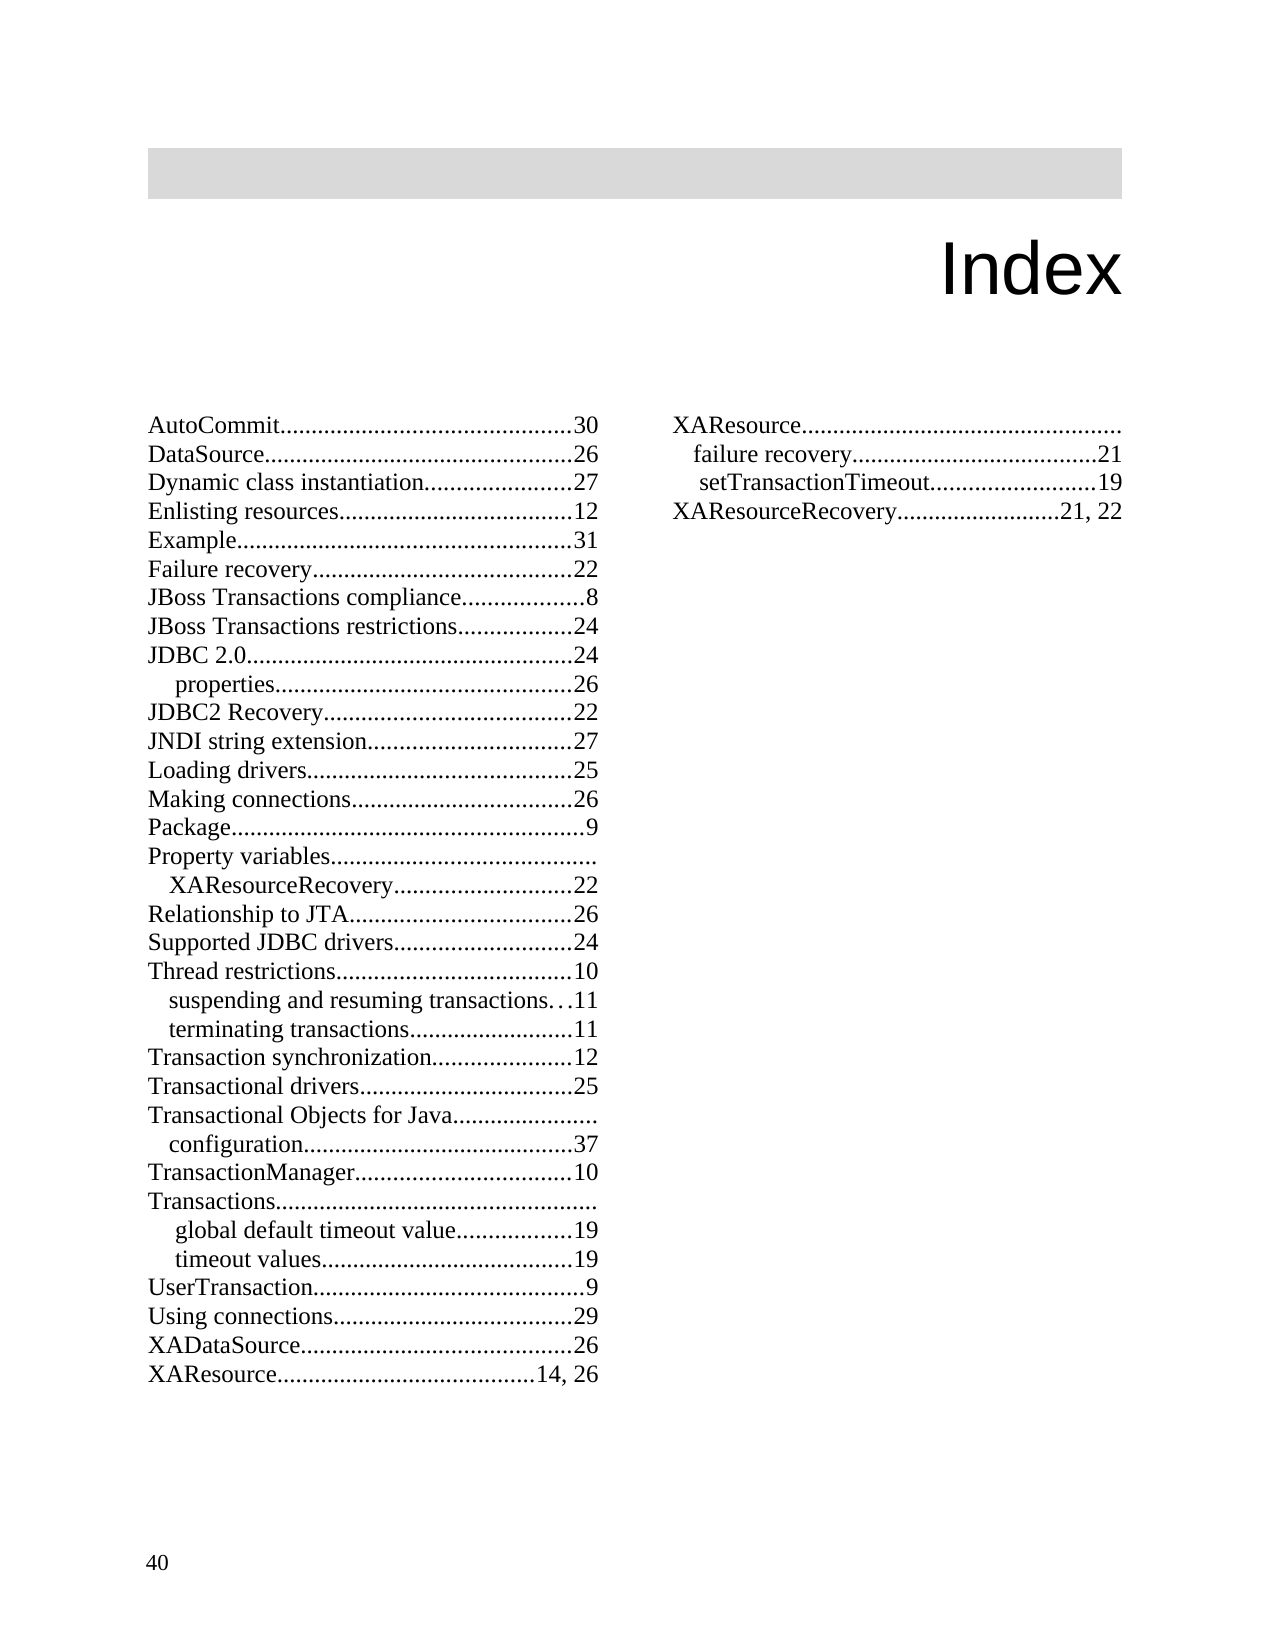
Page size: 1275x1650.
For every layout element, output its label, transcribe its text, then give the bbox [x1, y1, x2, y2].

text Example 31 [148, 525, 598, 554]
text Transactions [148, 1186, 598, 1215]
text Dynamic class instantiation 27 [148, 467, 598, 496]
text Failure recovery 22 [148, 554, 598, 582]
text global default timeout value 19 [168, 1215, 598, 1244]
text UserTransaction 9 [148, 1272, 598, 1301]
text XAResourceRecovery 21, 22 [672, 496, 1122, 525]
text XAResource [672, 410, 1122, 439]
text properties 26 [168, 669, 598, 697]
text Property variables [148, 841, 598, 870]
text Enlisting resources 12 [148, 496, 598, 525]
title Index [263, 224, 1122, 310]
text JBoss Transactions compliance 8 [148, 582, 598, 611]
text JDBC 2.0 24 [148, 640, 598, 669]
text JNDI string extension 27 [148, 726, 598, 755]
text JDBC2 Recovery 22 [148, 697, 598, 726]
text timeout values 19 [168, 1244, 598, 1272]
text XADataSource 26 [148, 1330, 598, 1359]
text TransactionManager 10 [148, 1157, 598, 1186]
text Package 9 [148, 812, 598, 841]
text Transactional drivers 25 [148, 1071, 598, 1100]
text terminating transactions 11 [168, 1014, 598, 1042]
text Relationship to JTA 26 [148, 899, 598, 927]
text XAResource 14, 26 [148, 1359, 598, 1387]
text Making connections 26 [148, 784, 598, 812]
text Using connections 29 [148, 1301, 598, 1330]
text Thread restrictions 10 [148, 956, 598, 985]
text JBoss Transactions restrictions 24 [148, 611, 598, 640]
text AutoCommit 30 [148, 410, 598, 439]
text suspending and resuming transactions 11 [168, 985, 598, 1014]
text setTransactionTimeout 19 [693, 467, 1122, 496]
text Loading drivers 25 [148, 755, 598, 784]
text DataSource 26 [148, 439, 598, 467]
text Transactional Objects for Java [148, 1100, 598, 1129]
text XAResourceRecovery 22 [168, 870, 598, 899]
text Transaction synchronization 12 [148, 1042, 598, 1071]
text Supported JDBC drivers 24 [148, 927, 598, 956]
text failure recovery 21 [693, 439, 1122, 467]
text configuration 37 [168, 1129, 598, 1157]
